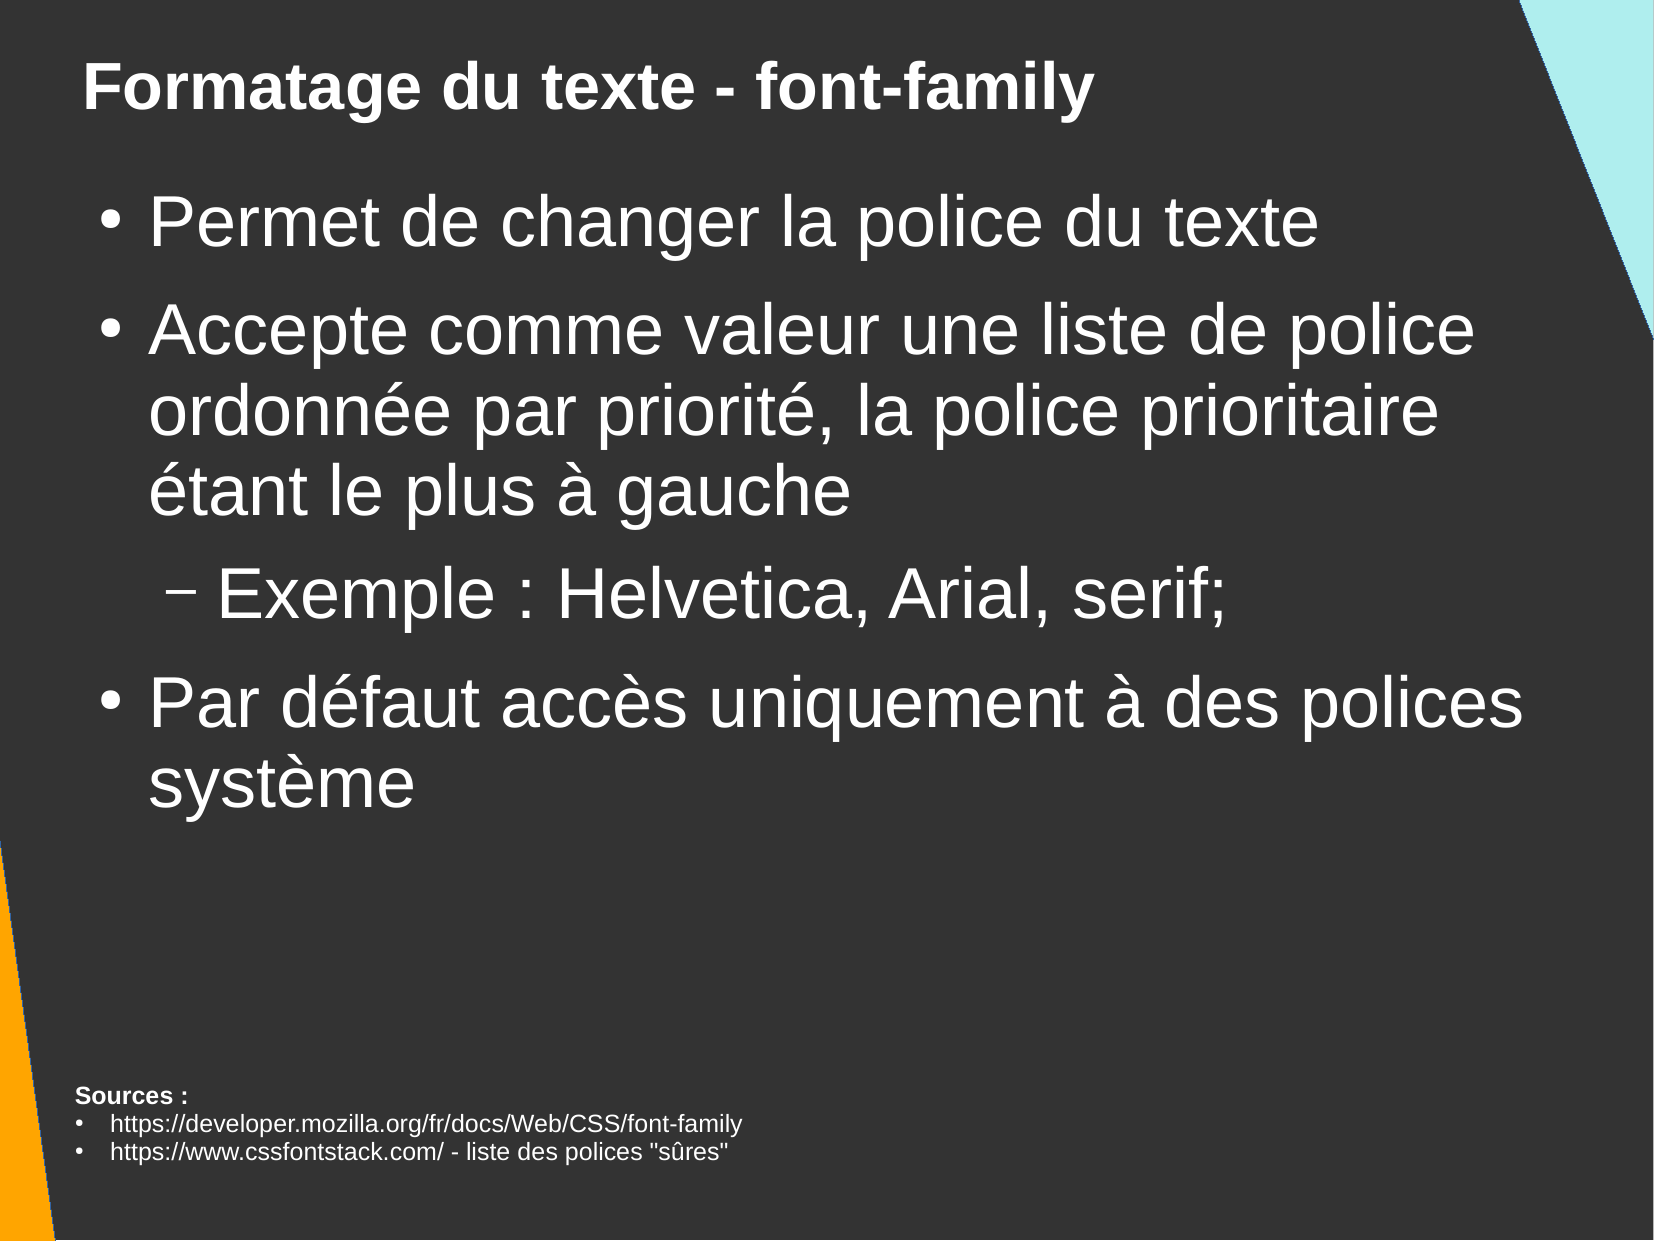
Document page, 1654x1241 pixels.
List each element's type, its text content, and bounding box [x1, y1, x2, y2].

text_box Sources : https://developer.mozilla.org/fr/docs/Web/CSS/font-family https://www.cssfontstack.com/ - liste des polices "sûres" [60, 1074, 1546, 1241]
text_box [0, 840, 56, 1241]
text_box [1519, 0, 1654, 340]
list Permet de changer la police du texte Accepte comme valeur une liste de police ordonnée par priorité, la police prioritaire étant le plus à gauche Exemple : Helvetica, Arial, serif; Par défaut accès uniquement à des polices système [80, 180, 1605, 827]
title Formatage du texte - font-family [82, 49, 1571, 152]
